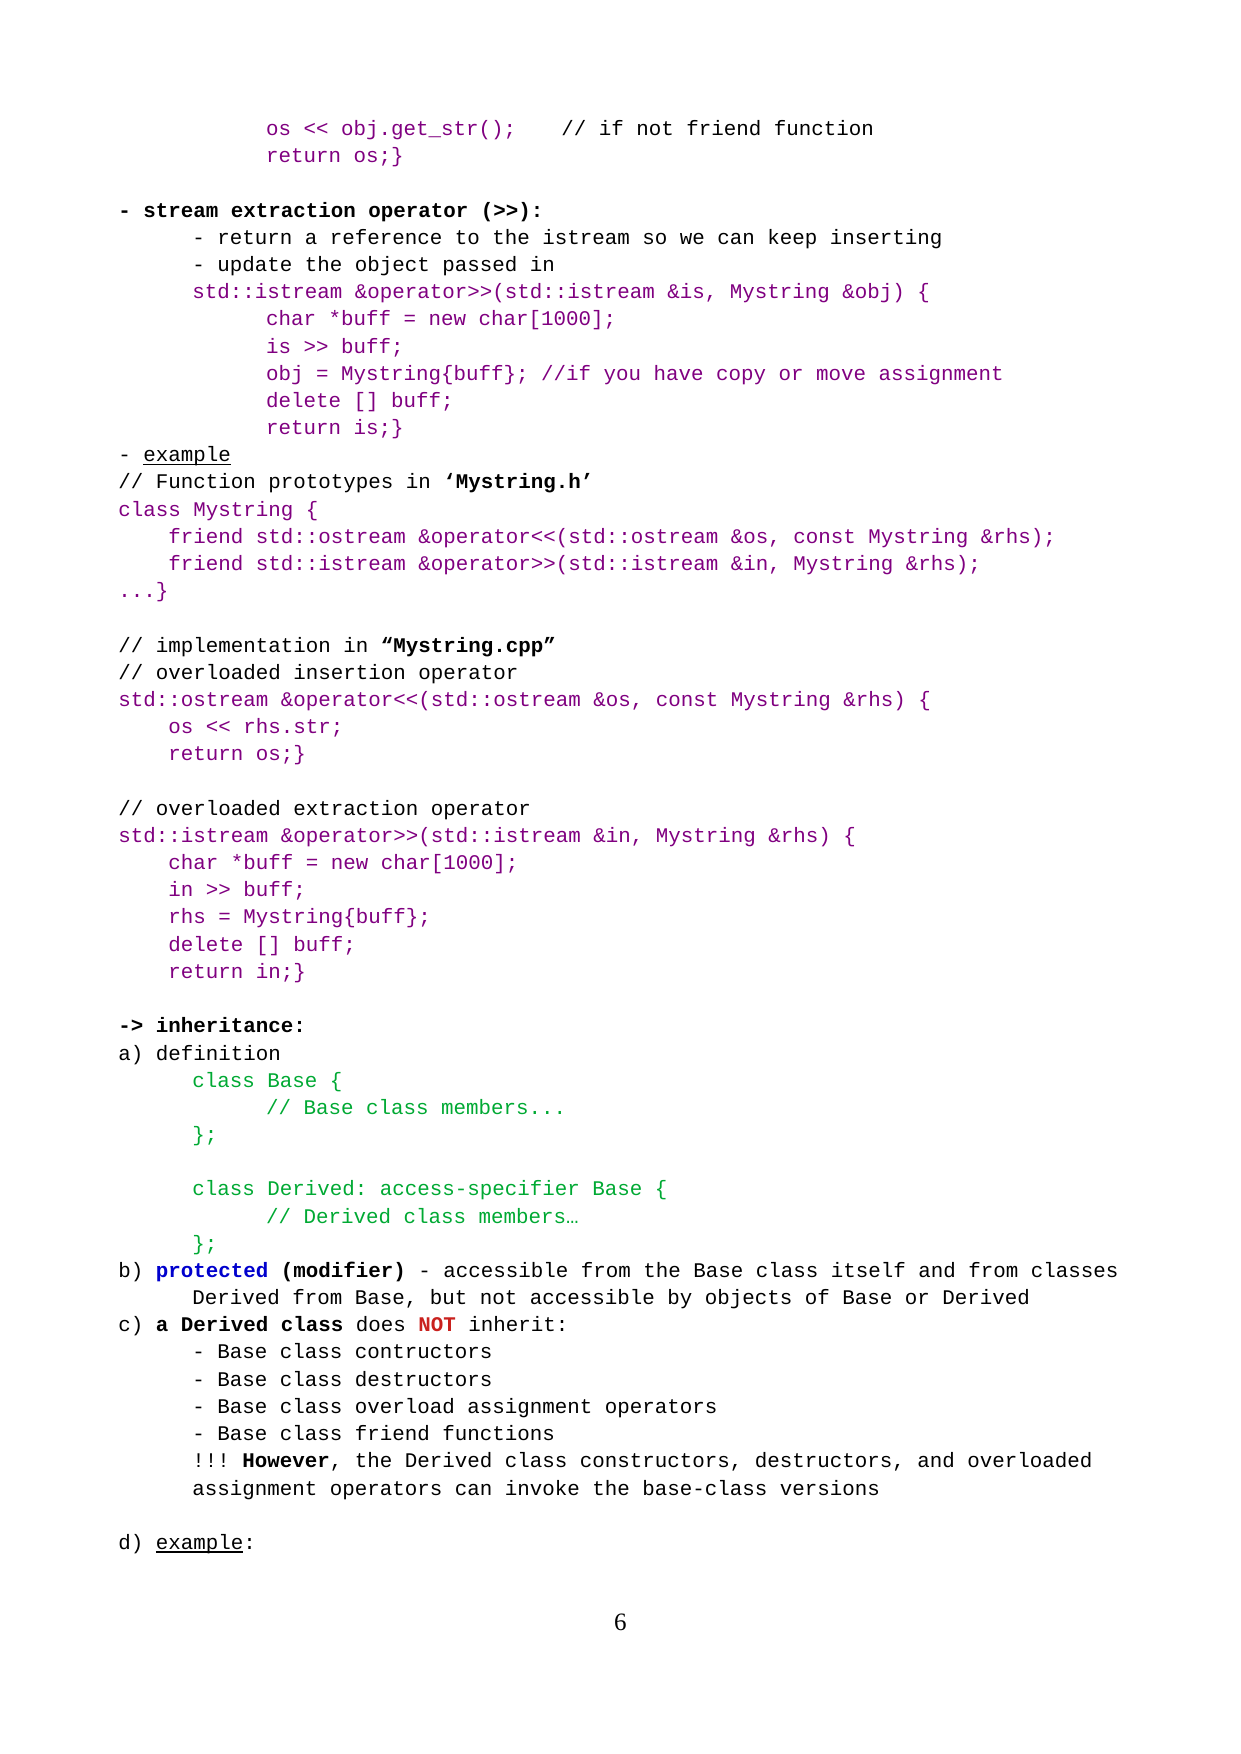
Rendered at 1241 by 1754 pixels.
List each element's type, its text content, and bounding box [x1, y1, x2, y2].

text friend std::ostream &operator<<(std::ostream &os, const Mystring &rhs); [118, 526, 1122, 549]
text - Base class overload assignment operators [118, 1396, 1122, 1419]
text char *buff = new char[1000]; [118, 852, 1122, 876]
text // Derived class members… [118, 1206, 1122, 1229]
text - Base class destructors [118, 1369, 1122, 1392]
text delete [] buff; [118, 390, 1122, 414]
text - Base class friend functions [118, 1423, 1122, 1447]
text return is;} [118, 417, 1122, 441]
text - example [118, 444, 1122, 468]
text return os;} [118, 743, 1122, 767]
text rhs = Mystring{buff}; [118, 907, 1122, 930]
text - update the object passed in [118, 254, 1122, 278]
text !!! However, the Derived class constructors, destructors, and overloaded assignment operators can invoke the base-class versions [118, 1450, 1122, 1501]
text class Derived: access-specifier Base { [118, 1178, 1122, 1202]
text // Function prototypes in ‘Mystring.h’ [118, 472, 1122, 495]
text os << obj.get_str(); // if not friend function [118, 118, 1122, 142]
text return in;} [118, 961, 1122, 984]
text is >> buff; [118, 336, 1122, 359]
text std::istream &operator>>(std::istream &in, Mystring &rhs) { [118, 825, 1122, 849]
text // implementation in “Mystring.cpp” [118, 635, 1122, 658]
text d) example: [118, 1532, 1122, 1556]
text b) protected (modifier) - accessible from the Base class itself and from classes Derived from Base, but not accessible by objects of Base or Derived [118, 1260, 1122, 1311]
text std::ostream &operator<<(std::ostream &os, const Mystring &rhs) { [118, 689, 1122, 713]
text std::istream &operator>>(std::istream &is, Mystring &obj) { [118, 281, 1122, 305]
text }; [118, 1124, 1122, 1148]
text return os;} [118, 145, 1122, 169]
text - Base class contructors [118, 1342, 1122, 1365]
text ...} [118, 580, 1122, 604]
text -> inheritance: [118, 1015, 1122, 1039]
text friend std::istream &operator>>(std::istream &in, Mystring &rhs); [118, 553, 1122, 577]
text in >> buff; [118, 879, 1122, 903]
text delete [] buff; [118, 934, 1122, 957]
text }; [118, 1233, 1122, 1256]
text // overloaded insertion operator [118, 662, 1122, 686]
text os << rhs.str; [118, 716, 1122, 740]
text // overloaded extraction operator [118, 798, 1122, 821]
text - return a reference to the istream so we can keep inserting [118, 227, 1122, 251]
text char *buff = new char[1000]; [118, 308, 1122, 332]
text a) definition [118, 1042, 1122, 1066]
text class Base { [118, 1070, 1122, 1093]
text - stream extraction operator (>>): [118, 200, 1122, 223]
text class Mystring { [118, 499, 1122, 522]
text obj = Mystring{buff}; //if you have copy or move assignment [118, 363, 1122, 386]
text c) a Derived class does NOT inherit: [118, 1314, 1122, 1338]
text // Base class members... [118, 1097, 1122, 1121]
